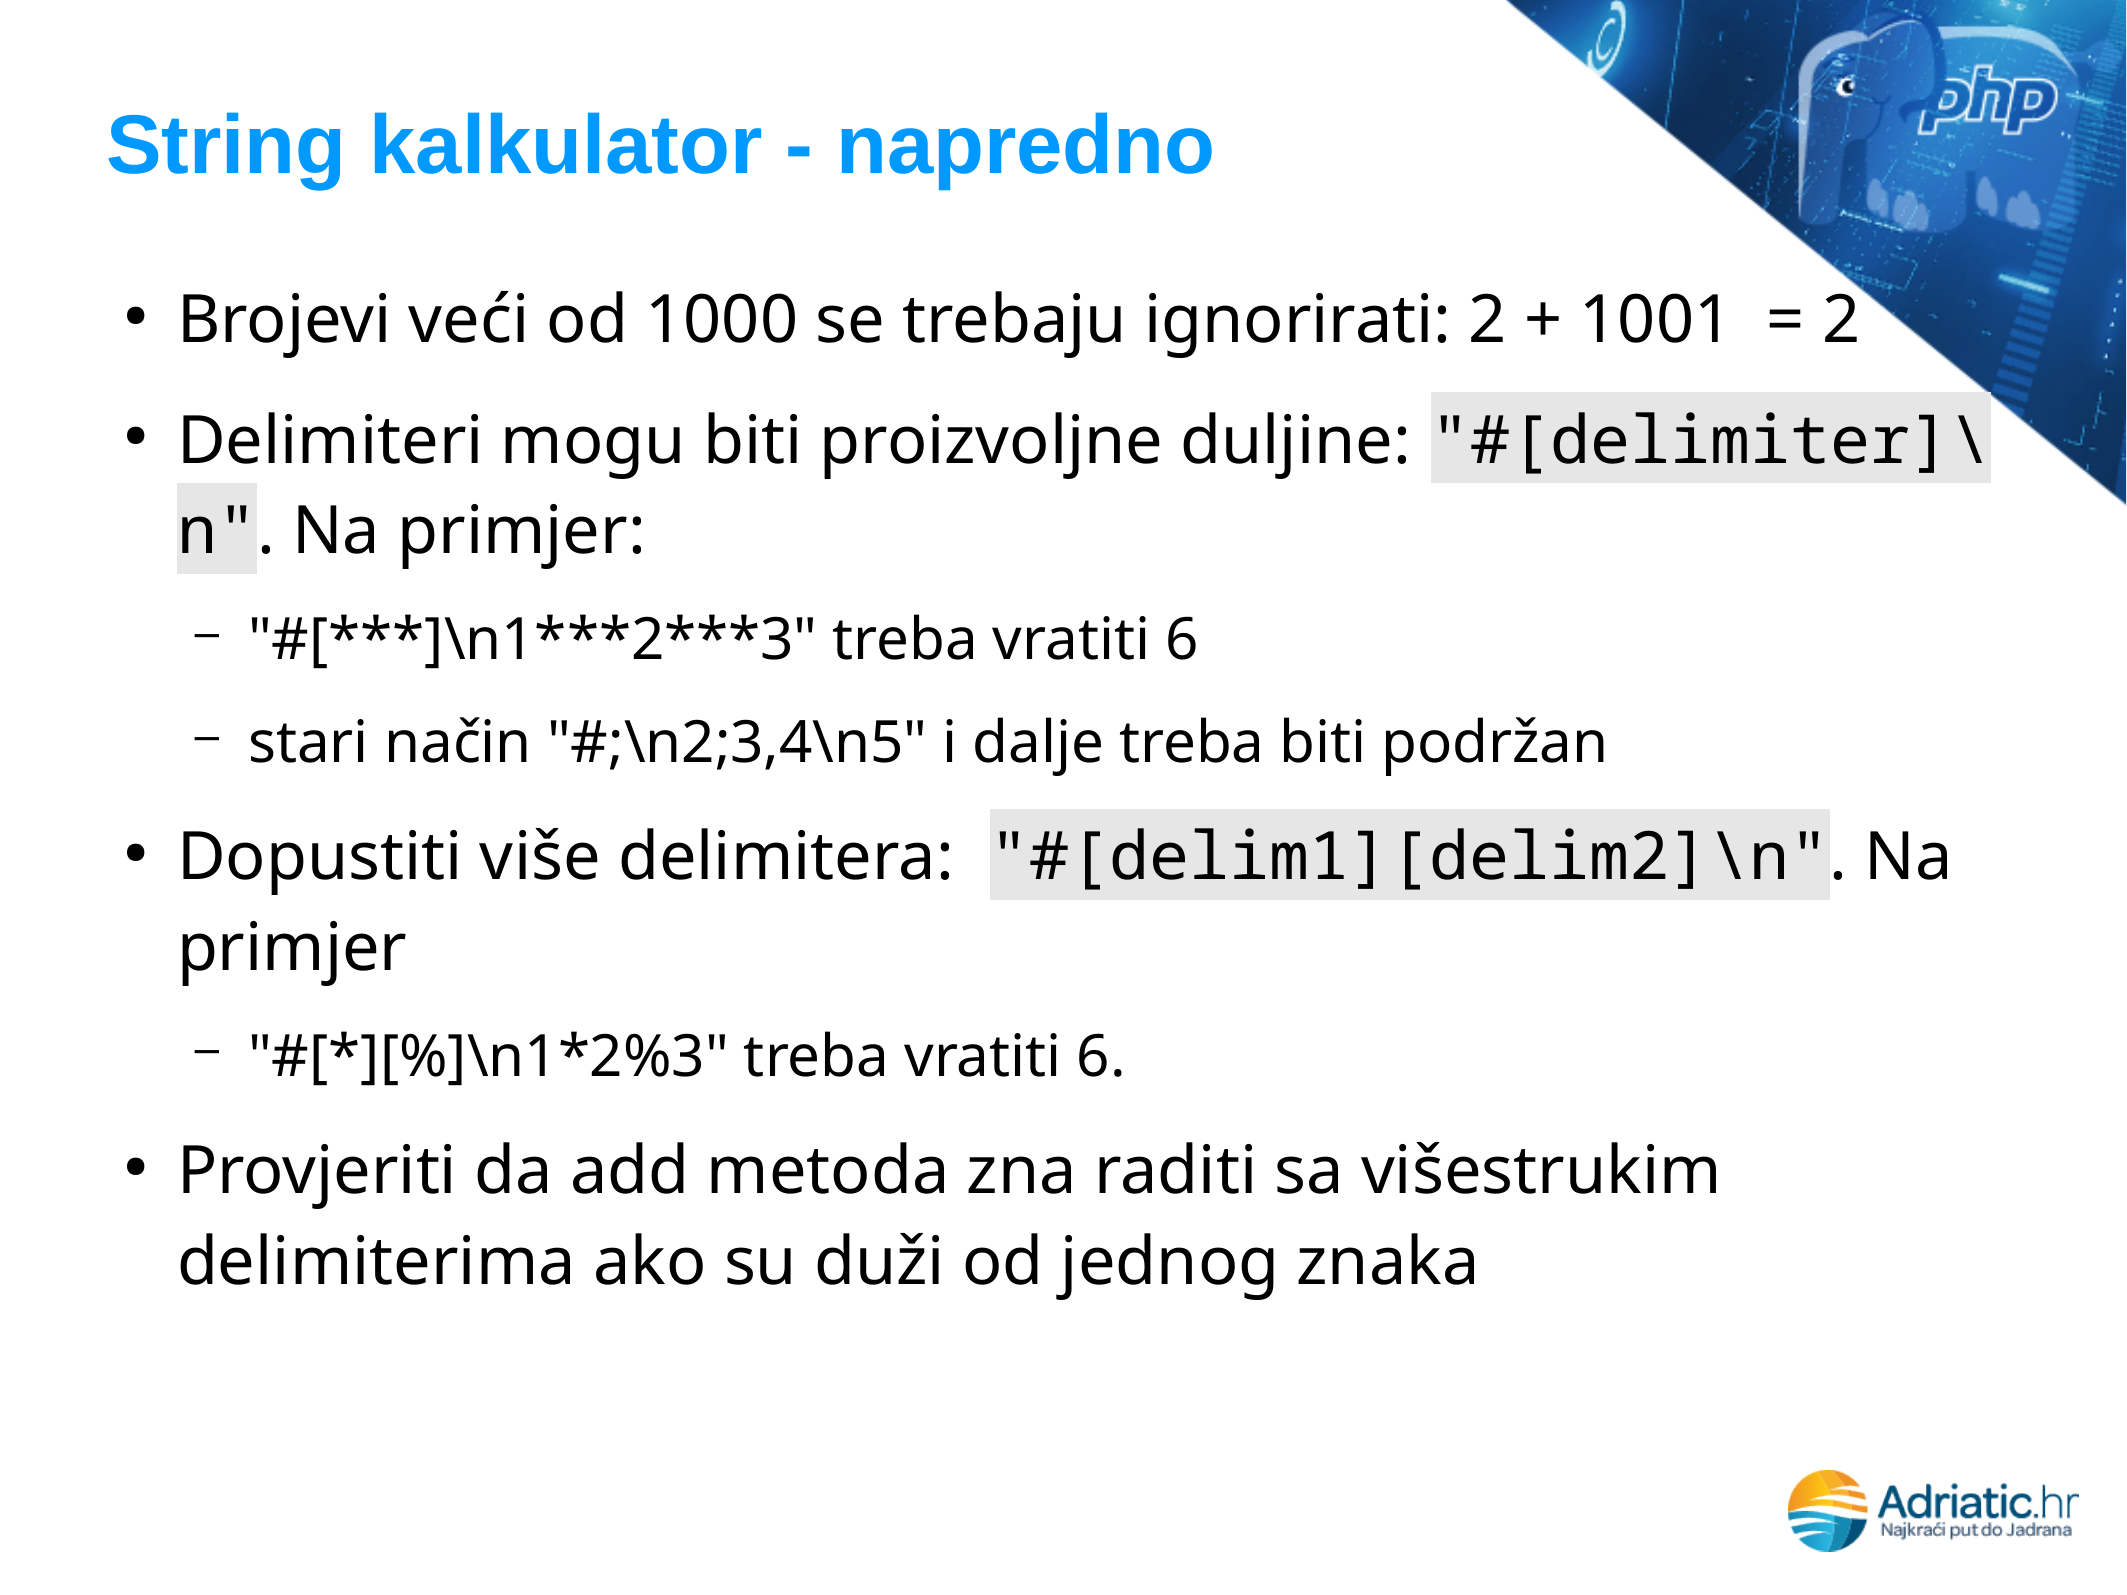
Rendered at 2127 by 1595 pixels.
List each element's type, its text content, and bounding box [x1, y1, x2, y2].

picture [1788, 1470, 2079, 1552]
list Brojevi veći od 1000 se trebaju ignorirati: 2 + 1001 = 2 Delimiteri mogu biti proizvoljne duljine: "#[delimiter]\n". Na primjer: "#[***]\n1***2***3" treba vratiti 6 stari način "#;\n2;3,4\n5" i dalje treba biti podržan Dopustiti više delimitera: "#[delim1][delim2]\n". Na primjer "#[*][%]\n1*2%3" treba vratiti 6. Provjeriti da add metoda zna raditi sa višestrukim delimiterima ako su duži od jednog znaka [106, 271, 2020, 1453]
title String kalkulator - napredno [106, 70, 1630, 219]
picture [1505, 0, 2127, 625]
